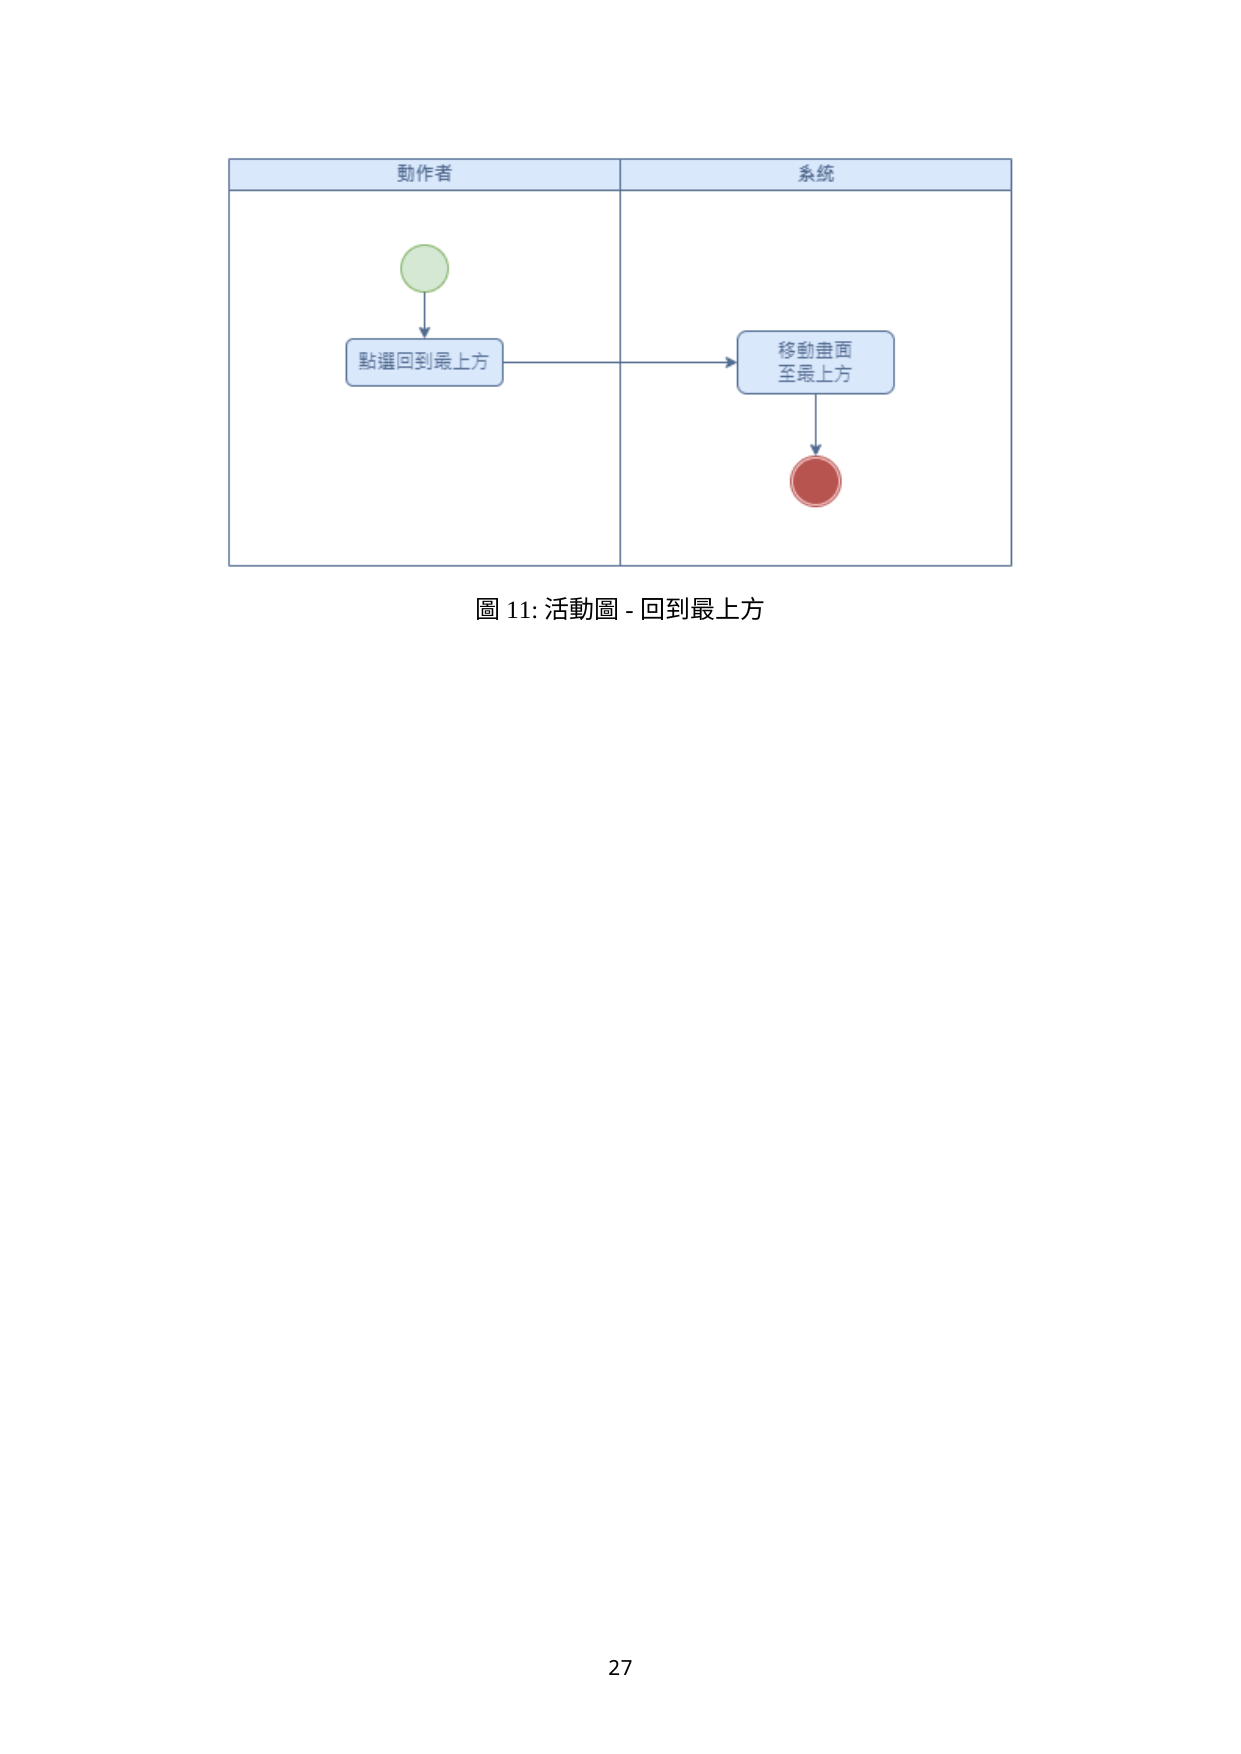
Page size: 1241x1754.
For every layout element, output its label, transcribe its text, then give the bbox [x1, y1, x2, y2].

text 圖 11: 活動圖 - 回到最上方 [216, 581, 1024, 626]
picture [216, 146, 1024, 581]
